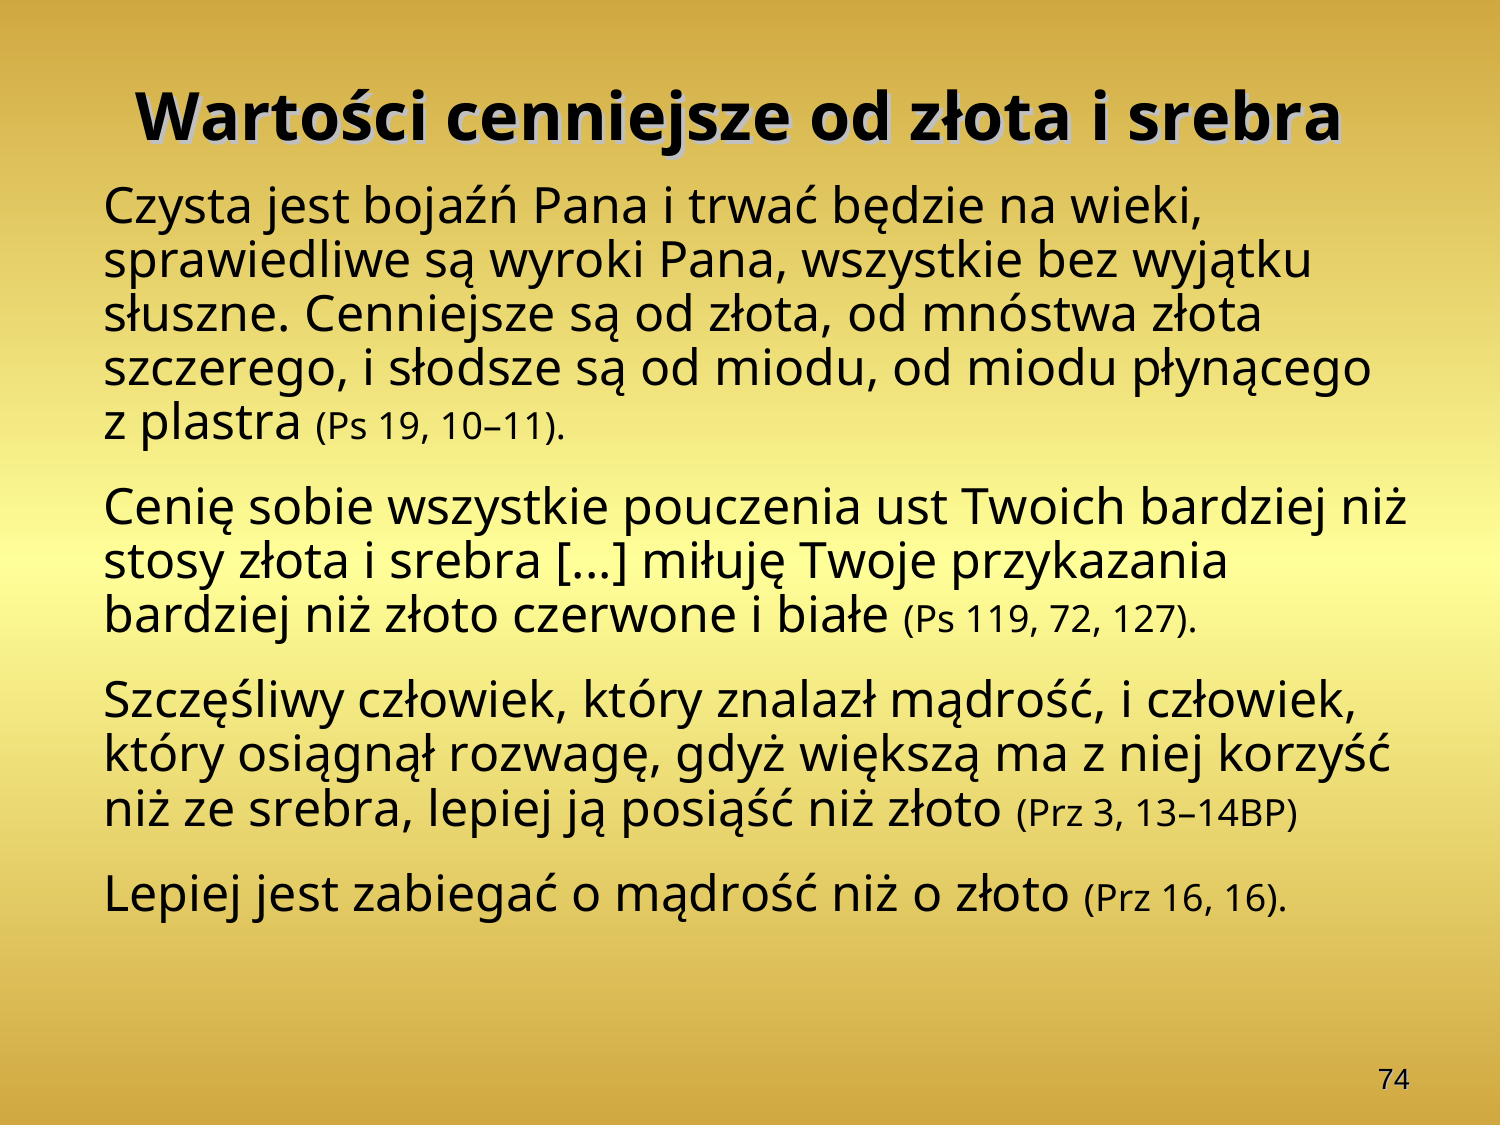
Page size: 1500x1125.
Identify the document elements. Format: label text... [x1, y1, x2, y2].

list Czysta jest bojaźń Pana i trwać będzie na wieki, sprawiedliwe są wyroki Pana, wszystkie bez wyjątku słuszne. Cenniejsze są od złota, od mnóstwa złota szczerego, i słodsze są od miodu, od miodu płynącego z plastra (Ps 19, 10–11). Cenię sobie wszystkie pouczenia ust Twoich bardziej niż stosy złota i srebra [...] miłuję Twoje przykazania bardziej niż złoto czerwone i białe (Ps 119, 72, 127). Szczęśliwy człowiek, który znalazł mądrość, i człowiek, który osiągnął rozwagę, gdyż większą ma z niej korzyść niż ze srebra, lepiej ją posiąść niż złoto (Prz 3, 13–14BP) Lepiej jest zabiegać o mądrość niż o złoto (Prz 16, 16). [88, 172, 1439, 953]
text_box [1074, 1024, 1426, 1103]
title Wartości cenniejsze od złota i srebra [64, 66, 1415, 162]
